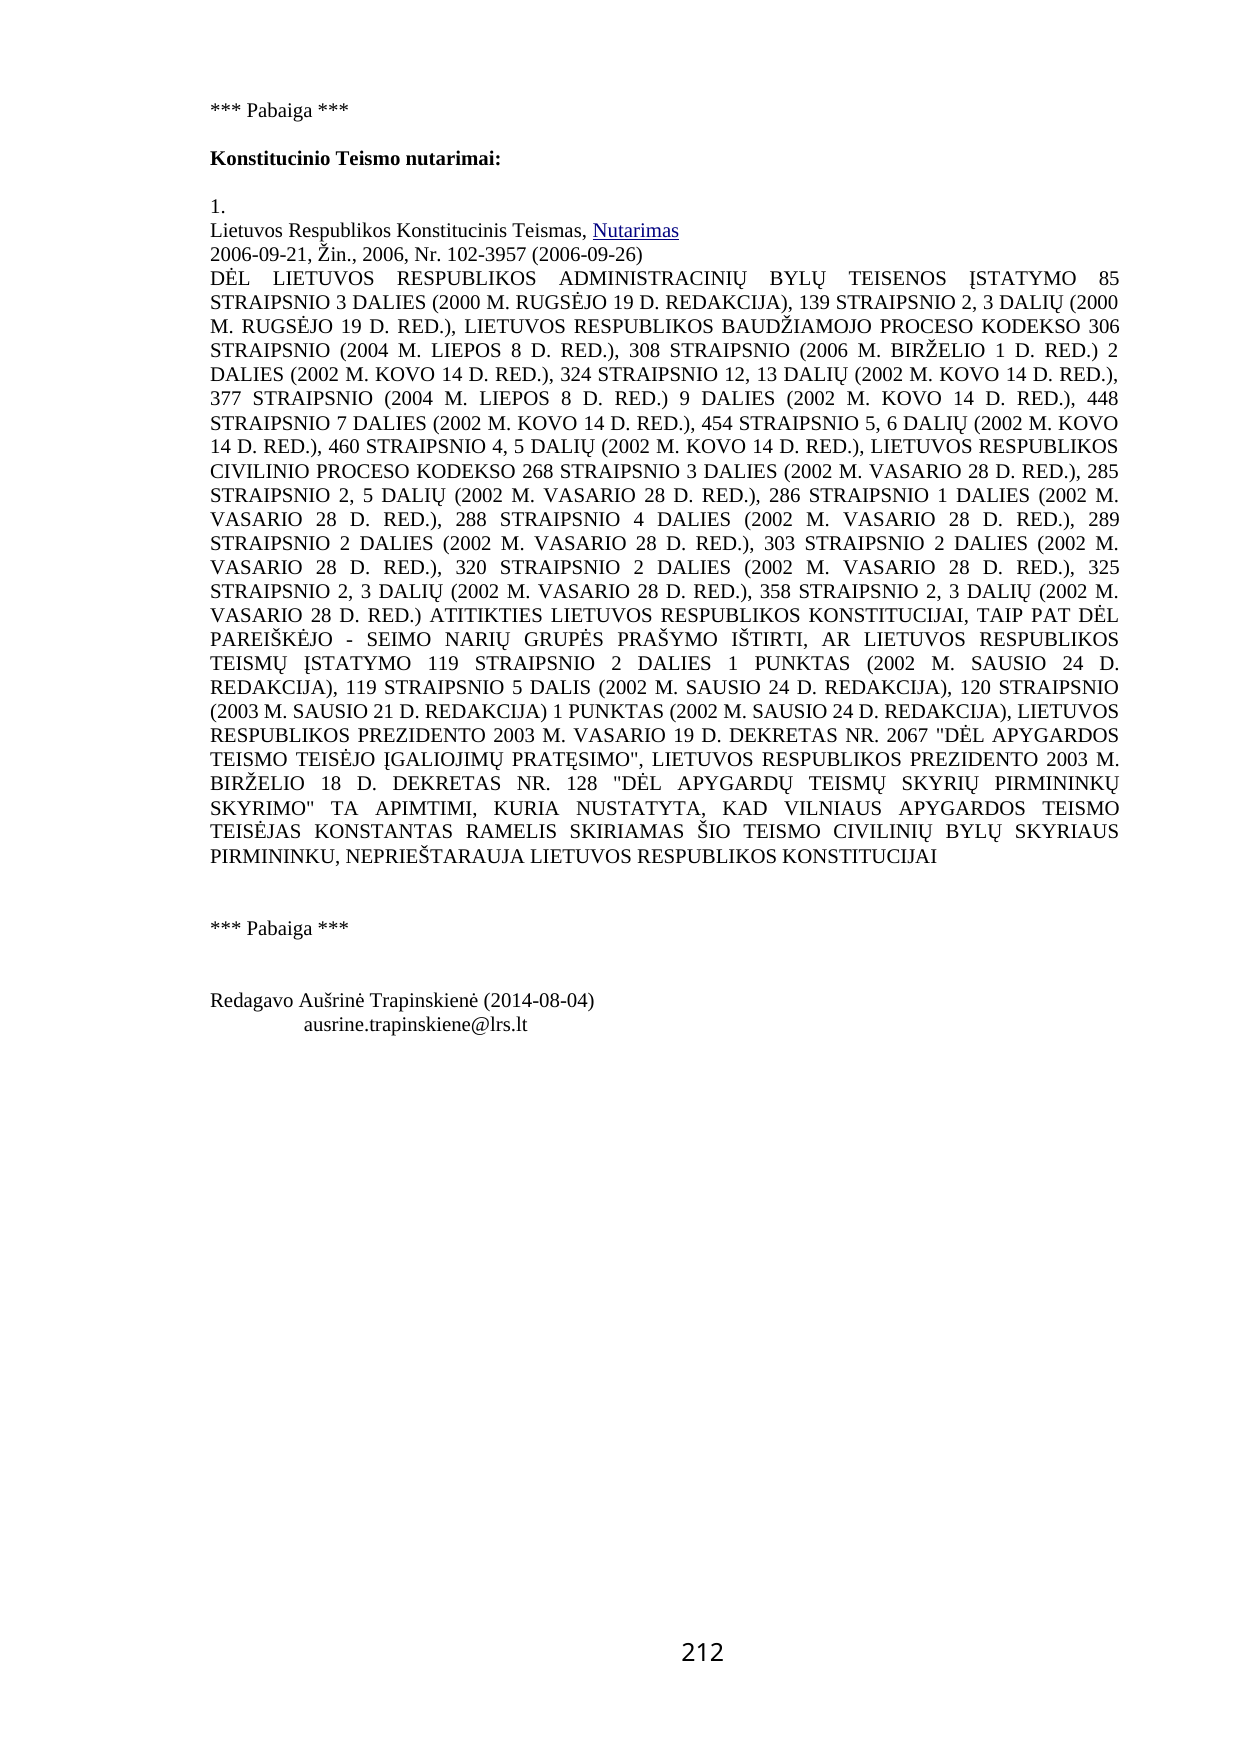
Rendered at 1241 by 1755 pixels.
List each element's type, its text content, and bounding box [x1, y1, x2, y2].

text ausrine.trapinskiene@lrs.lt [210, 1012, 1120, 1036]
text Lietuvos Respublikos Konstitucinis Teismas, Nutarimas [210, 218, 1120, 242]
text *** Pabaiga *** [210, 916, 1120, 940]
text 2006-09-21, Žin., 2006, Nr. 102-3957 (2006-09-26) [210, 242, 1120, 266]
text DĖL LIETUVOS RESPUBLIKOS ADMINISTRACINIŲ BYLŲ TEISENOS ĮSTATYMO 85 STRAIPSNIO 3 DALIES (2000 M. RUGSĖJO 19 D. REDAKCIJA), 139 STRAIPSNIO 2, 3 DALIŲ (2000 M. RUGSĖJO 19 D. RED.), LIETUVOS RESPUBLIKOS BAUDŽIAMOJO PROCESO KODEKSO 306 STRAIPSNIO (2004 M. LIEPOS 8 D. RED.), 308 STRAIPSNIO (2006 M. BIRŽELIO 1 D. RED.) 2 DALIES (2002 M. KOVO 14 D. RED.), 324 STRAIPSNIO 12, 13 DALIŲ (2002 M. KOVO 14 D. RED.), 377 STRAIPSNIO (2004 M. LIEPOS 8 D. RED.) 9 DALIES (2002 M. KOVO 14 D. RED.), 448 STRAIPSNIO 7 DALIES (2002 M. KOVO 14 D. RED.), 454 STRAIPSNIO 5, 6 DALIŲ (2002 M. KOVO 14 D. RED.), 460 STRAIPSNIO 4, 5 DALIŲ (2002 M. KOVO 14 D. RED.), LIETUVOS RESPUBLIKOS CIVILINIO PROCESO KODEKSO 268 STRAIPSNIO 3 DALIES (2002 M. VASARIO 28 D. RED.), 285 STRAIPSNIO 2, 5 DALIŲ (2002 M. VASARIO 28 D. RED.), 286 STRAIPSNIO 1 DALIES (2002 M. VASARIO 28 D. RED.), 288 STRAIPSNIO 4 DALIES (2002 M. VASARIO 28 D. RED.), 289 STRAIPSNIO 2 DALIES (2002 M. VASARIO 28 D. RED.), 303 STRAIPSNIO 2 DALIES (2002 M. VASARIO 28 D. RED.), 320 STRAIPSNIO 2 DALIES (2002 M. VASARIO 28 D. RED.), 325 STRAIPSNIO 2, 3 DALIŲ (2002 M. VASARIO 28 D. RED.), 358 STRAIPSNIO 2, 3 DALIŲ (2002 M. VASARIO 28 D. RED.) ATITIKTIES LIETUVOS RESPUBLIKOS KONSTITUCIJAI, TAIP PAT DĖL PAREIŠKĖJO - SEIMO NARIŲ GRUPĖS PRAŠYMO IŠTIRTI, AR LIETUVOS RESPUBLIKOS TEISMŲ ĮSTATYMO 119 STRAIPSNIO 2 DALIES 1 PUNKTAS (2002 M. SAUSIO 24 D. REDAKCIJA), 119 STRAIPSNIO 5 DALIS (2002 M. SAUSIO 24 D. REDAKCIJA), 120 STRAIPSNIO (2003 M. SAUSIO 21 D. REDAKCIJA) 1 PUNKTAS (2002 M. SAUSIO 24 D. REDAKCIJA), LIETUVOS RESPUBLIKOS PREZIDENTO 2003 M. VASARIO 19 D. DEKRETAS NR. 2067 "DĖL APYGARDOS TEISMO TEISĖJO ĮGALIOJIMŲ PRATĘSIMO", LIETUVOS RESPUBLIKOS PREZIDENTO 2003 M. BIRŽELIO 18 D. DEKRETAS NR. 128 "DĖL APYGARDŲ TEISMŲ SKYRIŲ PIRMININKŲ SKYRIMO" TA APIMTIMI, KURIA NUSTATYTA, KAD VILNIAUS APYGARDOS TEISMO TEISĖJAS KONSTANTAS RAMELIS SKIRIAMAS ŠIO TEISMO CIVILINIŲ BYLŲ SKYRIAUS PIRMININKU, NEPRIEŠTARAUJA LIETUVOS RESPUBLIKOS KONSTITUCIJAI [210, 266, 1120, 868]
text Konstitucinio Teismo nutarimai: [210, 146, 1120, 170]
text Redagavo Aušrinė Trapinskienė (2014-08-04) [210, 988, 1120, 1012]
text *** Pabaiga *** [210, 98, 1120, 122]
text 1. [210, 194, 1120, 218]
